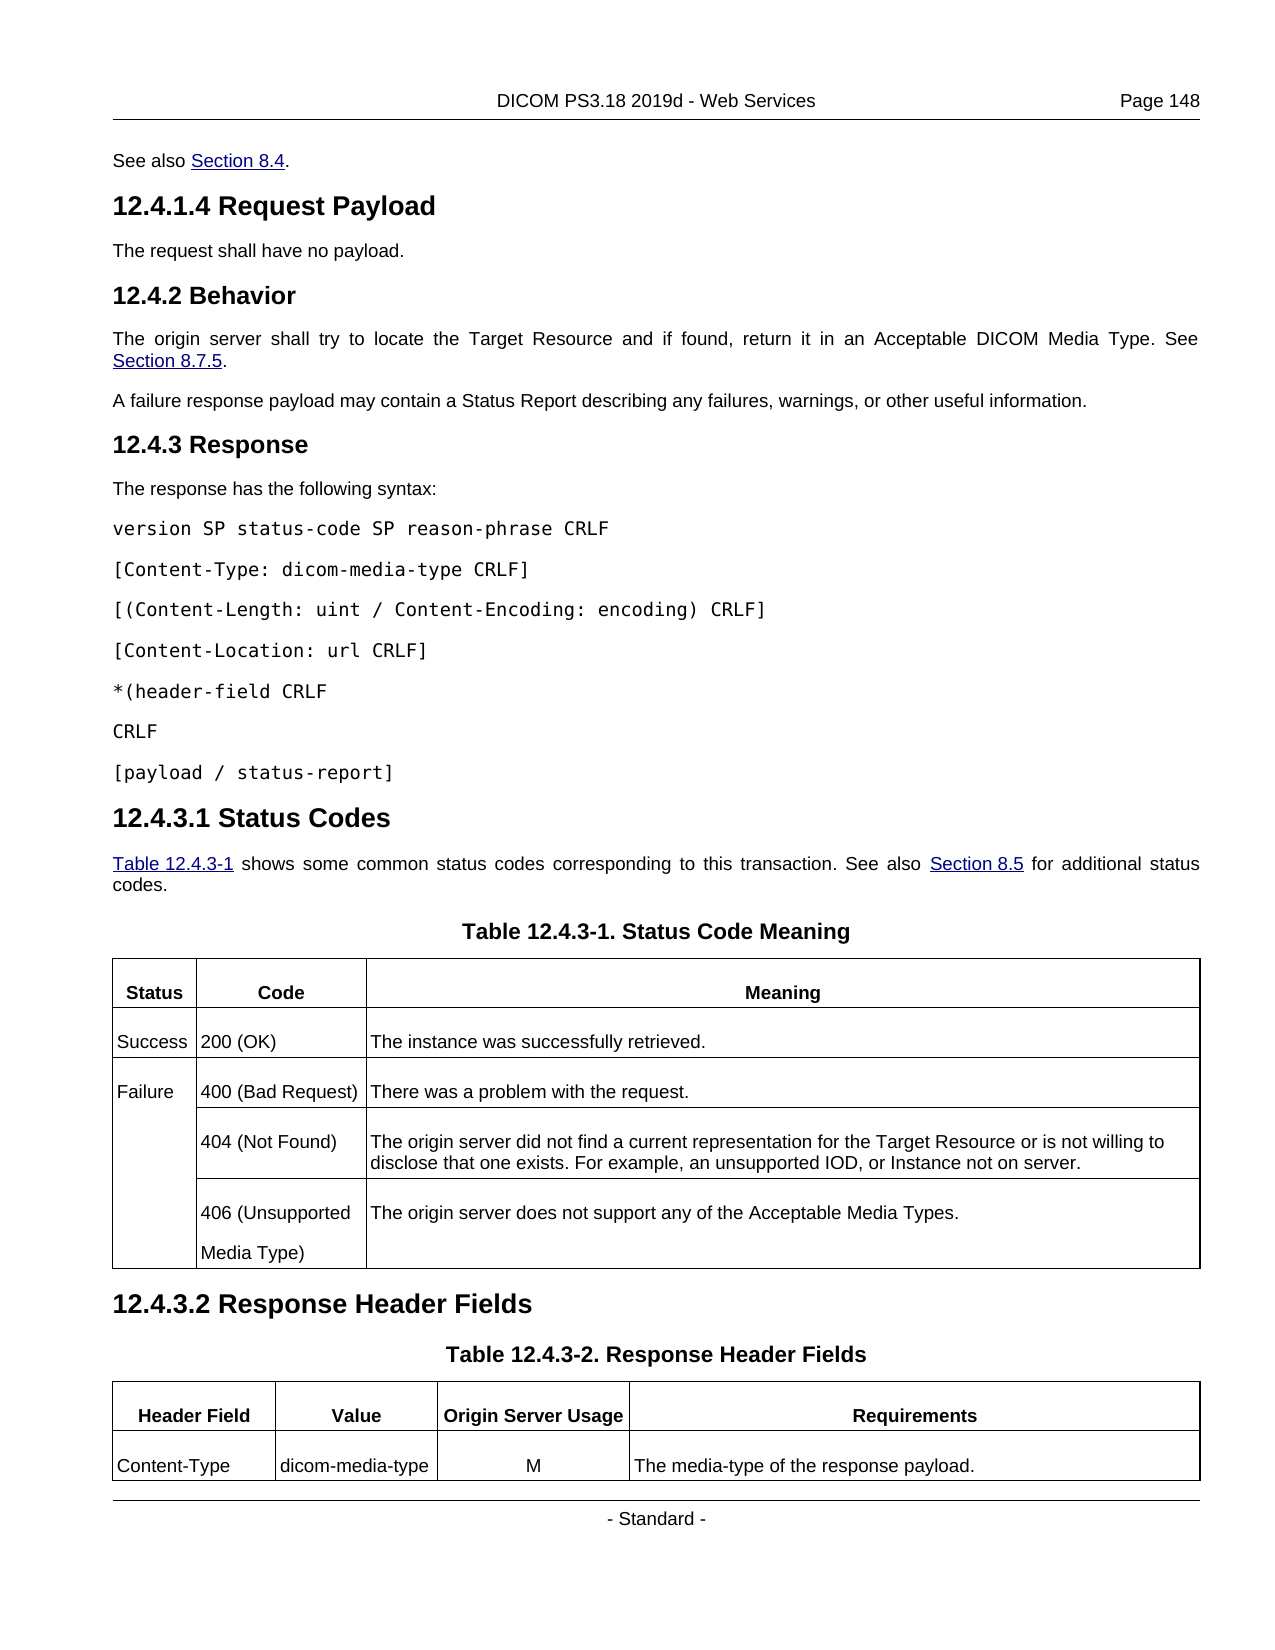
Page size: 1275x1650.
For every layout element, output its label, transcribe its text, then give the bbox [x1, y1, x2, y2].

table_cell The origin server did not find a current representation for the Target Resource or is not willing to disclose that one exists. For example, an unsupported IOD, or Instance not on server. [367, 1108, 1199, 1178]
table_cell 404 (Not Found) [197, 1108, 366, 1178]
text 12.4.1.4 Request Payload [112, 190, 1200, 222]
table_header Value [276, 1382, 437, 1430]
table_header Origin Server Usage [438, 1382, 629, 1430]
table_cell dicom-media-type [276, 1431, 437, 1480]
table_header Requirements [630, 1382, 1199, 1430]
text 12.4.3 Response [112, 430, 1200, 459]
text The response has the following syntax: [112, 478, 1200, 499]
text CRLF [112, 721, 1200, 743]
text Table 12.4.3-1. Status Code Meaning [112, 918, 1200, 944]
text [payload / status-report] [112, 762, 1200, 784]
text The request shall have no payload. [112, 240, 1200, 262]
text *(header-field CRLF [112, 681, 1200, 702]
text 12.4.3.2 Response Header Fields [112, 1288, 1200, 1319]
table_header Code [197, 959, 366, 1007]
text [Content-Type: dicom-media-type CRLF] [112, 559, 1200, 581]
text [(Content-Length: uint / Content-Encoding: encoding) CRLF] [112, 599, 1200, 621]
table_cell M [438, 1431, 629, 1480]
text Table 12.4.3-1 shows some common status codes corresponding to this transaction. See also Section 8.5 for additional status codes. [112, 852, 1200, 896]
table_cell The media-type of the response payload. [630, 1431, 1199, 1480]
text See also Section 8.4. [112, 150, 1200, 172]
table_cell 406 (Unsupported Media Type) [197, 1179, 366, 1268]
text The origin server shall try to locate the Target Resource and if found, return it in an Acceptable DICOM Media Type. See Section 8.7.5. [112, 328, 1200, 371]
table_cell Success [113, 1008, 196, 1057]
text 12.4.2 Behavior [112, 281, 1200, 309]
table_cell 200 (OK) [197, 1008, 366, 1057]
text [Content-Location: url CRLF] [112, 640, 1200, 662]
text Table 12.4.3-2. Response Header Fields [112, 1341, 1200, 1367]
table_header Header Field [113, 1382, 275, 1430]
text A failure response payload may contain a Status Report describing any failures, warnings, or other useful information. [112, 390, 1200, 412]
table_cell Failure [113, 1058, 196, 1268]
table_cell Content-Type [113, 1431, 275, 1480]
table_cell 400 (Bad Request) [197, 1058, 366, 1107]
table_cell The instance was successfully retrieved. [367, 1008, 1199, 1057]
table_header Meaning [367, 959, 1199, 1007]
text version SP status-code SP reason-phrase CRLF [112, 518, 1200, 540]
text 12.4.3.1 Status Codes [112, 802, 1200, 834]
table_cell The origin server does not support any of the Acceptable Media Types. [367, 1179, 1199, 1268]
table_header Status [113, 959, 196, 1007]
table_cell There was a problem with the request. [367, 1058, 1199, 1107]
